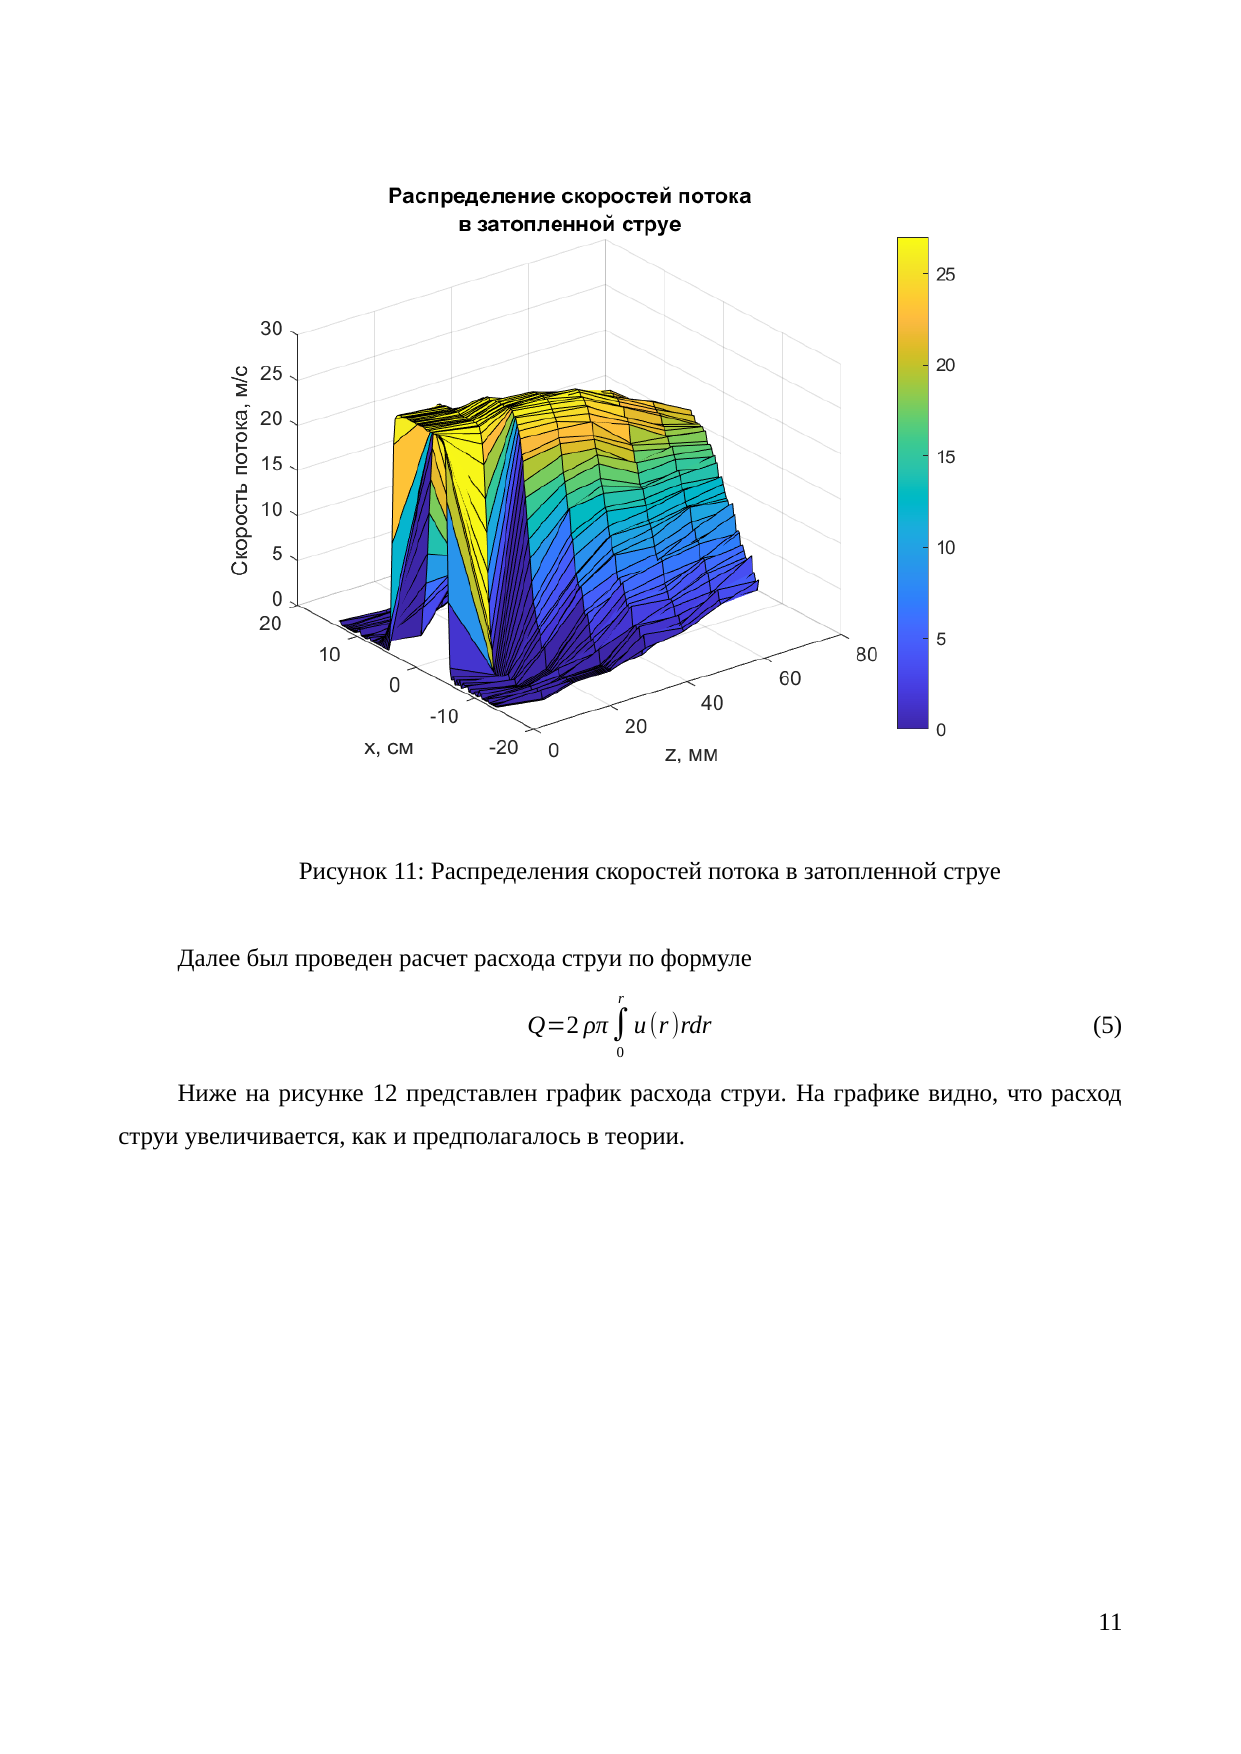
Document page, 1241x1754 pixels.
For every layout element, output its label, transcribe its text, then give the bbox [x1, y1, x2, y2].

text Ниже на рисунке 12 представлен график расхода струи. На графике видно, что расход струи увеличивается, как и предполагалось в теории. [118, 1078, 1122, 1149]
text (5) [118, 987, 1122, 1063]
picture [207, 177, 1034, 797]
text Рисунок 11: Распределения скоростей потока в затопленной струе [161, 856, 1079, 884]
text Далее был проведен расчет расхода струи по формуле [118, 943, 1122, 972]
